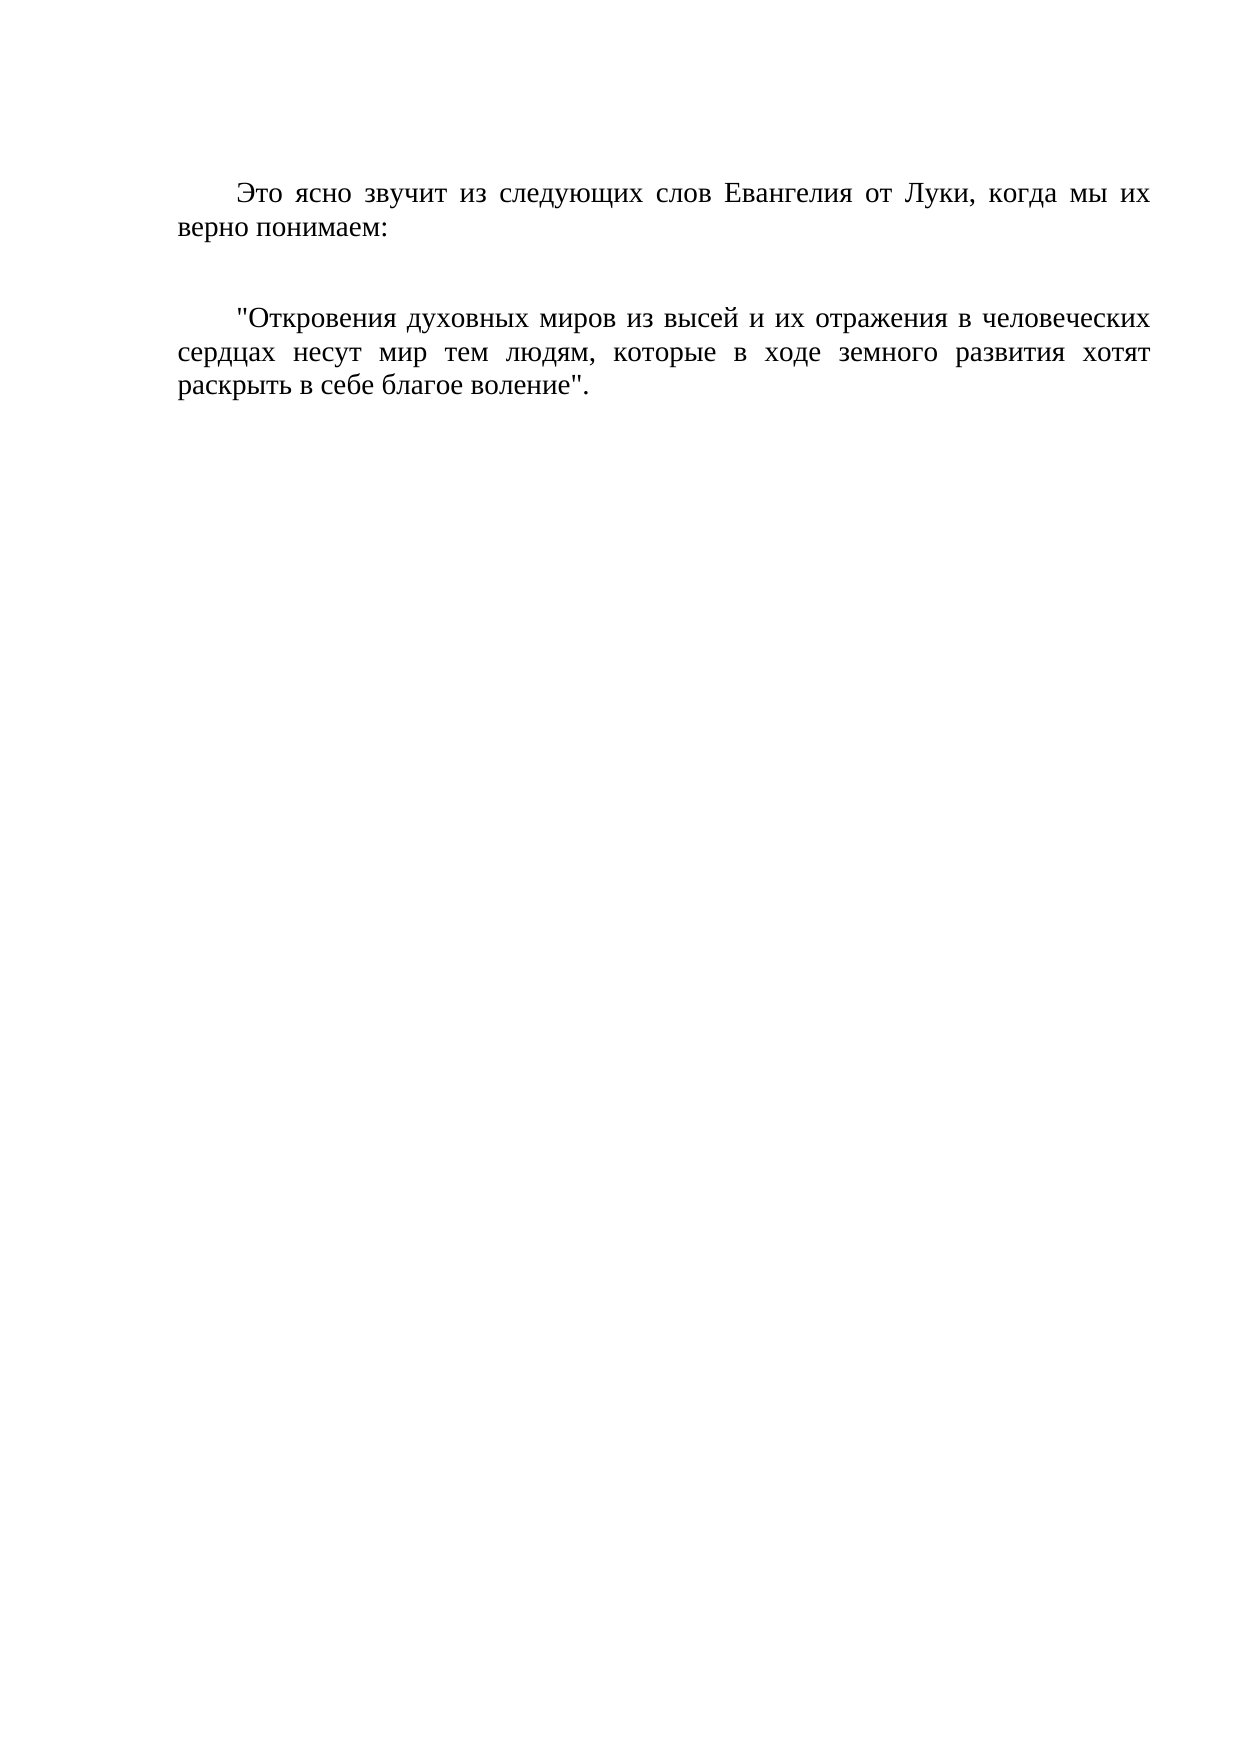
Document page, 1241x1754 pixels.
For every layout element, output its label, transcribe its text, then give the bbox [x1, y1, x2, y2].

text Это ясно звучит из следующих слов Евангелия от Луки, когда мы их верно понимаем: [177, 176, 1152, 243]
text "Откровения духовных миров из высей и их отражения в человеческих сердцах несут мир тем людям, которые в ходе земного развития хотят раскрыть в себе благое воление". [177, 300, 1152, 401]
